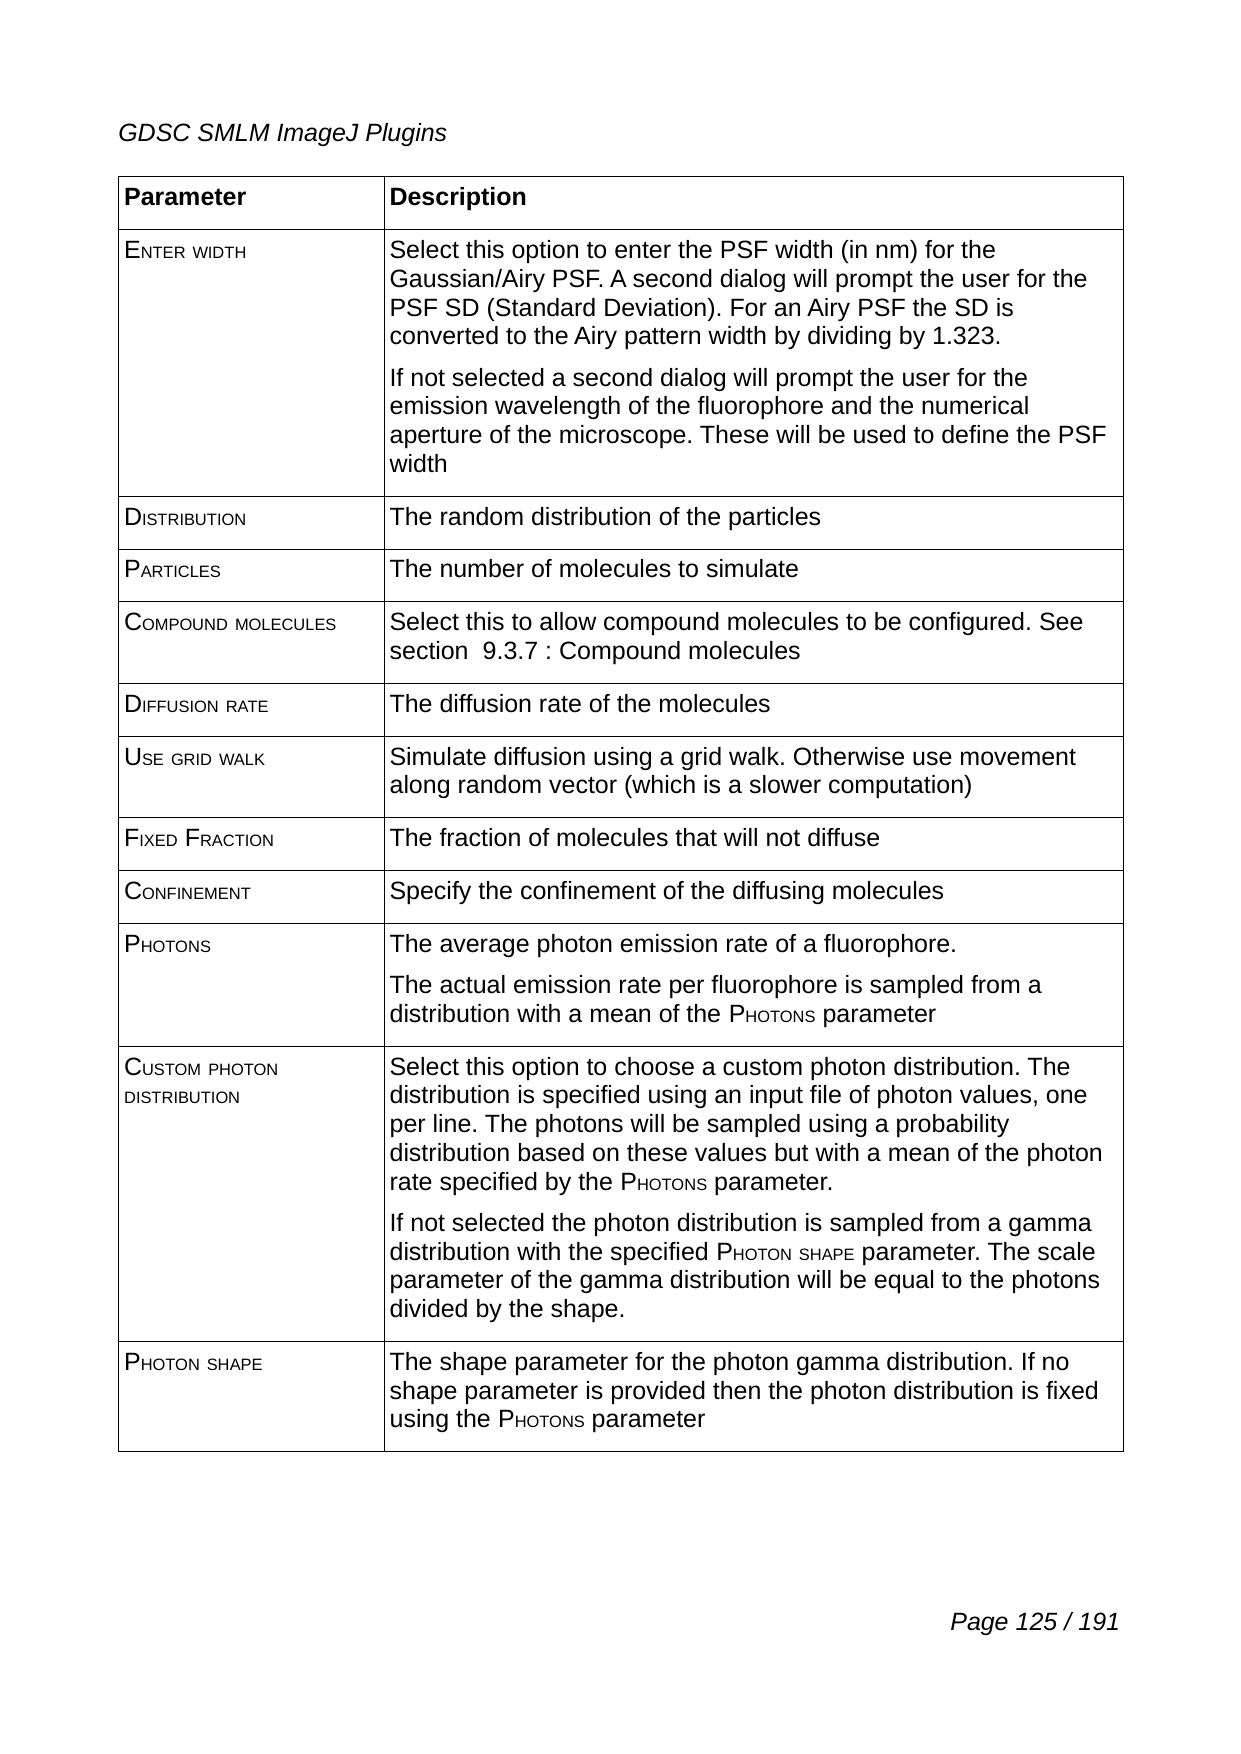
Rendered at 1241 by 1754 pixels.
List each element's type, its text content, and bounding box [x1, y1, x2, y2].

table_cell Photons [119, 924, 384, 1046]
table_cell The fraction of molecules that will not diffuse [385, 818, 1123, 870]
table_cell Custom photon distribution [119, 1047, 384, 1341]
table_cell Particles [119, 550, 384, 601]
table_cell Distribution [119, 497, 384, 548]
table_cell Specify the confinement of the diffusing molecules [385, 871, 1123, 923]
table_cell Simulate diffusion using a grid walk. Otherwise use movement along random vector (which is a slower computation) [385, 737, 1123, 817]
table_cell Diffusion rate [119, 684, 384, 736]
table_cell The shape parameter for the photon gamma distribution. If no shape parameter is provided then the photon distribution is fixed using the Photons parameter [385, 1342, 1123, 1451]
table_cell The average photon emission rate of a fluorophore. The actual emission rate per fluorophore is sampled from a distribution with a mean of the Photons parameter [385, 924, 1123, 1046]
table_cell Photon shape [119, 1342, 384, 1451]
table_cell The diffusion rate of the molecules [385, 684, 1123, 736]
table_cell Enter width [119, 230, 384, 496]
table_cell Fixed Fraction [119, 818, 384, 870]
table_cell Compound molecules [119, 602, 384, 683]
table_cell Select this to allow compound molecules to be configured. See section 9.3.7: Compound molecules [385, 602, 1123, 683]
table_cell Select this option to choose a custom photon distribution. The distribution is specified using an input file of photon values, one per line. The photons will be sampled using a probability distribution based on these values but with a mean of the photon rate specified by the Photons parameter. If not selected the photon distribution is sampled from a gamma distribution with the specified Photon shape parameter. The scale parameter of the gamma distribution will be equal to the photons divided by the shape. [385, 1047, 1123, 1341]
table_header Description [385, 177, 1123, 229]
table_cell The number of molecules to simulate [385, 550, 1123, 601]
table_cell Confinement [119, 871, 384, 923]
table_header Parameter [119, 177, 384, 229]
table_cell Select this option to enter the PSF width (in nm) for the Gaussian/Airy PSF. A second dialog will prompt the user for the PSF SD (Standard Deviation). For an Airy PSF the SD is converted to the Airy pattern width by dividing by 1.323. If not selected a second dialog will prompt the user for the emission wavelength of the fluorophore and the numerical aperture of the microscope. These will be used to define the PSF width [385, 230, 1123, 496]
table_cell Use grid walk [119, 737, 384, 817]
table_cell The random distribution of the particles [385, 497, 1123, 548]
